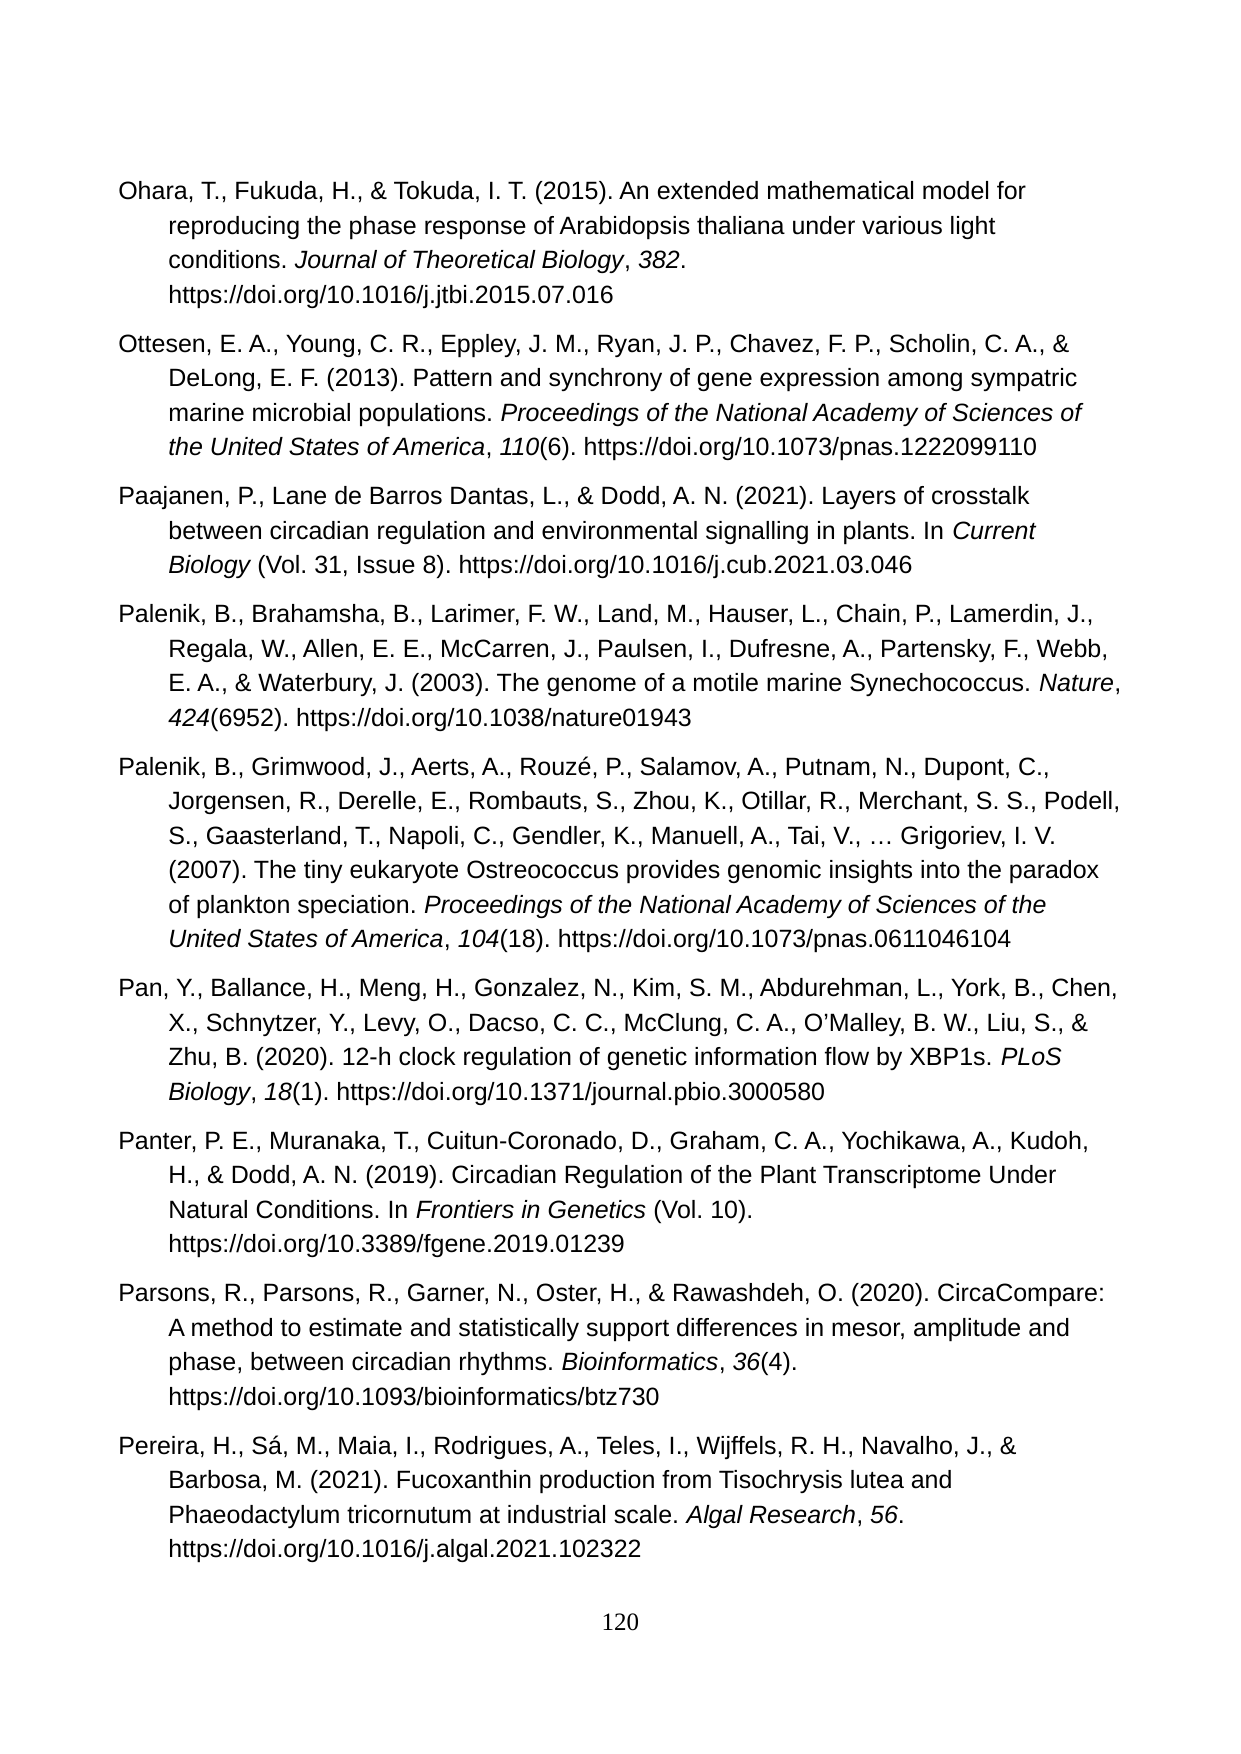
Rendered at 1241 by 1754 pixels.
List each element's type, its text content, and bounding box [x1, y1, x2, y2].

text Palenik, B., Grimwood, J., Aerts, A., Rouzé, P., Salamov, A., Putnam, N., Dupont, C., Jorgensen, R., Derelle, E., Rombauts, S., Zhou, K., Otillar, R., Merchant, S. S., Podell, S., Gaasterland, T., Napoli, C., Gendler, K., Manuell, A., Tai, V., … Grigoriev, I. V. (2007). The tiny eukaryote Ostreococcus provides genomic insights into the paradox of plankton speciation. Proceedings of the National Academy of Sciences of the United States of America, 104(18). https://doi.org/10.1073/pnas.0611046104 [118, 752, 1122, 953]
text Pan, Y., Ballance, H., Meng, H., Gonzalez, N., Kim, S. M., Abdurehman, L., York, B., Chen, X., Schnytzer, Y., Levy, O., Dacso, C. C., McClung, C. A., O’Malley, B. W., Liu, S., & Zhu, B. (2020). 12-h clock regulation of genetic information flow by XBP1s. PLoS Biology, 18(1). https://doi.org/10.1371/journal.pbio.3000580 [118, 973, 1122, 1106]
text Pereira, H., Sá, M., Maia, I., Rodrigues, A., Teles, I., Wijffels, R. H., Navalho, J., & Barbosa, M. (2021). Fucoxanthin production from Tisochrysis lutea and Phaeodactylum tricornutum at industrial scale. Algal Research, 56. https://doi.org/10.1016/j.algal.2021.102322 [118, 1431, 1122, 1563]
text Ohara, T., Fukuda, H., & Tokuda, I. T. (2015). An extended mathematical model for reproducing the phase response of Arabidopsis thaliana under various light conditions. Journal of Theoretical Biology, 382. https://doi.org/10.1016/j.jtbi.2015.07.016 [118, 176, 1122, 308]
text Paajanen, P., Lane de Barros Dantas, L., & Dodd, A. N. (2021). Layers of crosstalk between circadian regulation and environmental signalling in plants. In Current Biology (Vol. 31, Issue 8). https://doi.org/10.1016/j.cub.2021.03.046 [118, 481, 1122, 579]
text Panter, P. E., Muranaka, T., Cuitun-Coronado, D., Graham, C. A., Yochikawa, A., Kudoh, H., & Dodd, A. N. (2019). Circadian Regulation of the Plant Transcriptome Under Natural Conditions. In Frontiers in Genetics (Vol. 10). https://doi.org/10.3389/fgene.2019.01239 [118, 1126, 1122, 1258]
text Palenik, B., Brahamsha, B., Larimer, F. W., Land, M., Hauser, L., Chain, P., Lamerdin, J., Regala, W., Allen, E. E., McCarren, J., Paulsen, I., Dufresne, A., Partensky, F., Webb, E. A., & Waterbury, J. (2003). The genome of a motile marine Synechococcus. Nature, 424(6952). https://doi.org/10.1038/nature01943 [118, 599, 1122, 732]
text Ottesen, E. A., Young, C. R., Eppley, J. M., Ryan, J. P., Chavez, F. P., Scholin, C. A., & DeLong, E. F. (2013). Pattern and synchrony of gene expression among sympatric marine microbial populations. Proceedings of the National Academy of Sciences of the United States of America, 110(6). https://doi.org/10.1073/pnas.1222099110 [118, 329, 1122, 461]
text Parsons, R., Parsons, R., Garner, N., Oster, H., & Rawashdeh, O. (2020). CircaCompare: A method to estimate and statistically support differences in mesor, amplitude and phase, between circadian rhythms. Bioinformatics, 36(4). https://doi.org/10.1093/bioinformatics/btz730 [118, 1278, 1122, 1411]
